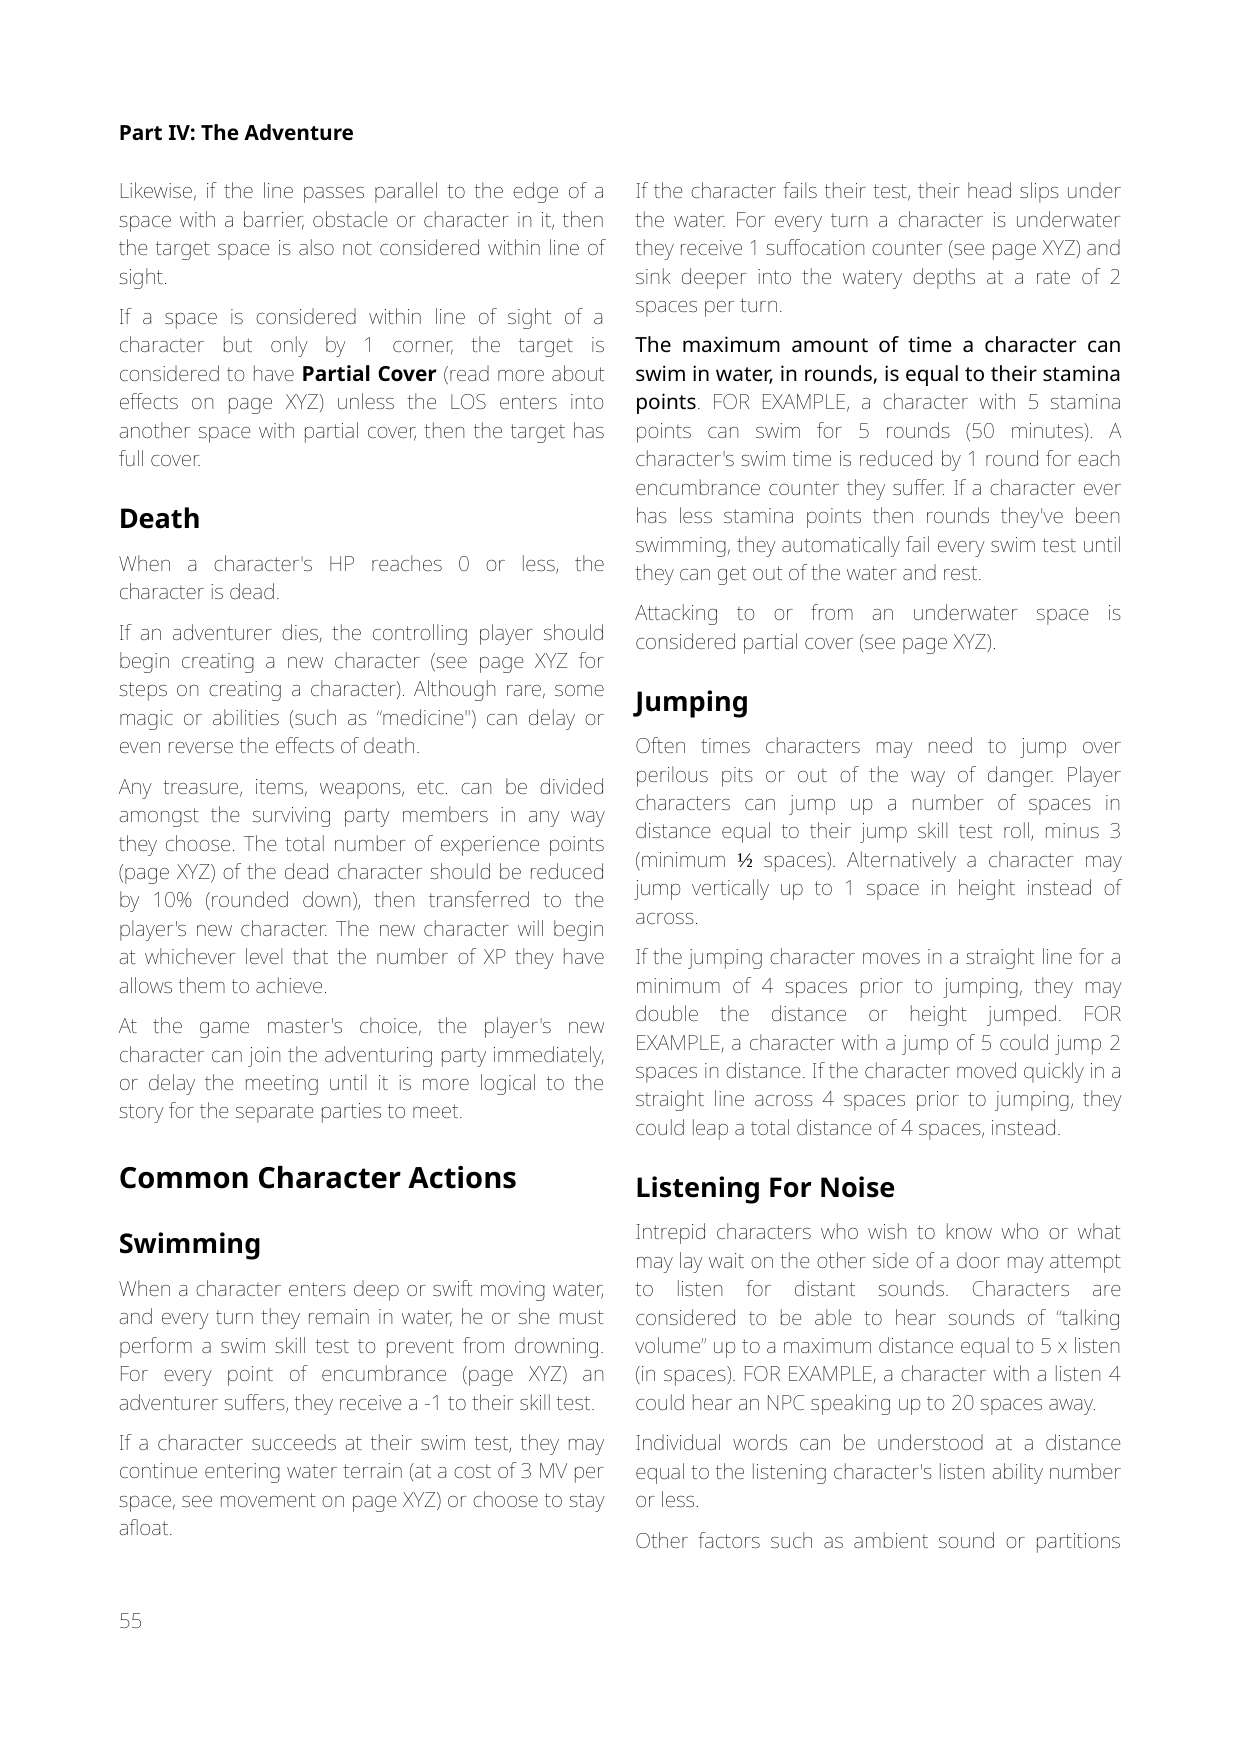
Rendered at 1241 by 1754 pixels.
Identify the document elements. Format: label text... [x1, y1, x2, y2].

text When a character enters deep or swift moving water, and every turn they remain in water, he or she must perform a swim skill test to prevent from drowning. For every point of encumbrance (page XYZ) an adventurer suffers, they receive a -1 to their skill test. [118, 1274, 605, 1416]
text Attacking to or from an underwater space is considered partial cover (see page XYZ). [635, 598, 1122, 655]
subtitle Listening For Noise [635, 1168, 1122, 1205]
text Any treasure, items, weapons, etc. can be divided amongst the surviving party members in any way they choose. The total number of experience points (page XYZ) of the dead character should be reduced by 10% (rounded down), then transferred to the player's new character. The new character will begin at whichever level that the number of XP they have allows them to achieve. [118, 772, 605, 999]
text The maximum amount of time a character can swim in water, in rounds, is equal to their stamina points. FOR EXAMPLE, a character with 5 stamina points can swim for 5 rounds (50 minutes). A character's swim time is reduced by 1 round for each encumbrance counter they suffer. If a character ever has less stamina points then rounds they've been swimming, they automatically fail every swim test until they can get out of the water and rest. [635, 331, 1122, 587]
subtitle Death [118, 499, 605, 536]
text If a space is considered within line of sight of a character but only by 1 corner, the target is considered to have Partial Cover (read more about effects on page XYZ) unless the LOS enters into another space with partial cover, then the target has full cover. [118, 302, 605, 473]
text Intrepid characters who wish to know who or what may lay wait on the other side of a door may attempt to listen for distant sounds. Characters are considered to be able to hear sounds of “talking volume” up to a maximum distance equal to 5 x listen (in spaces). FOR EXAMPLE, a character with a listen 4 could hear an NPC speaking up to 20 spaces away. [635, 1217, 1122, 1416]
text If an adventurer dies, the controlling player should begin creating a new character (see page XYZ for steps on creating a character). Although rare, some magic or abilities (such as “medicine") can delay or even reverse the effects of death. [118, 618, 605, 760]
text Often times characters may need to jump over perilous pits or out of the way of danger. Player characters can jump up a number of spaces in distance equal to their jump skill test roll, minus 3 (minimum ½ spaces). Alternatively a character may jump vertically up to 1 space in height instead of across. [635, 731, 1122, 930]
text When a character's HP reaches 0 or less, the character is dead. [118, 549, 605, 606]
subtitle Swimming [118, 1224, 605, 1261]
text Other factors such as ambient sound or partitions [635, 1526, 1122, 1554]
text Individual words can be understood at a distance equal to the listening character's listen ability number or less. [635, 1428, 1122, 1514]
subtitle Common Character Actions [118, 1158, 605, 1197]
text If a character succeeds at their swim test, they may continue entering water terrain (at a cost of 3 MV per space, see movement on page XYZ) or choose to stay afloat. [118, 1428, 605, 1542]
text If the jumping character moves in a straight line for a minimum of 4 spaces prior to jumping, they may double the distance or height jumped. FOR EXAMPLE, a character with a jump of 5 could jump 2 spaces in distance. If the character moved quickly in a straight line across 4 spaces prior to jumping, they could leap a total distance of 4 spaces, instead. [635, 942, 1122, 1141]
text If the character fails their test, their head slips under the water. For every turn a character is underwater they receive 1 suffocation counter (see page XYZ) and sink deeper into the watery depths at a rate of 2 spaces per turn. [635, 176, 1122, 319]
subtitle Jumping [635, 682, 1122, 719]
text Likewise, if the line passes parallel to the edge of a space with a barrier, obstacle or character in it, then the target space is also not considered within line of sight. [118, 176, 605, 290]
text At the game master's choice, the player's new character can join the adventuring party immediately, or delay the meeting until it is more logical to the story for the separate parties to meet. [118, 1011, 605, 1125]
